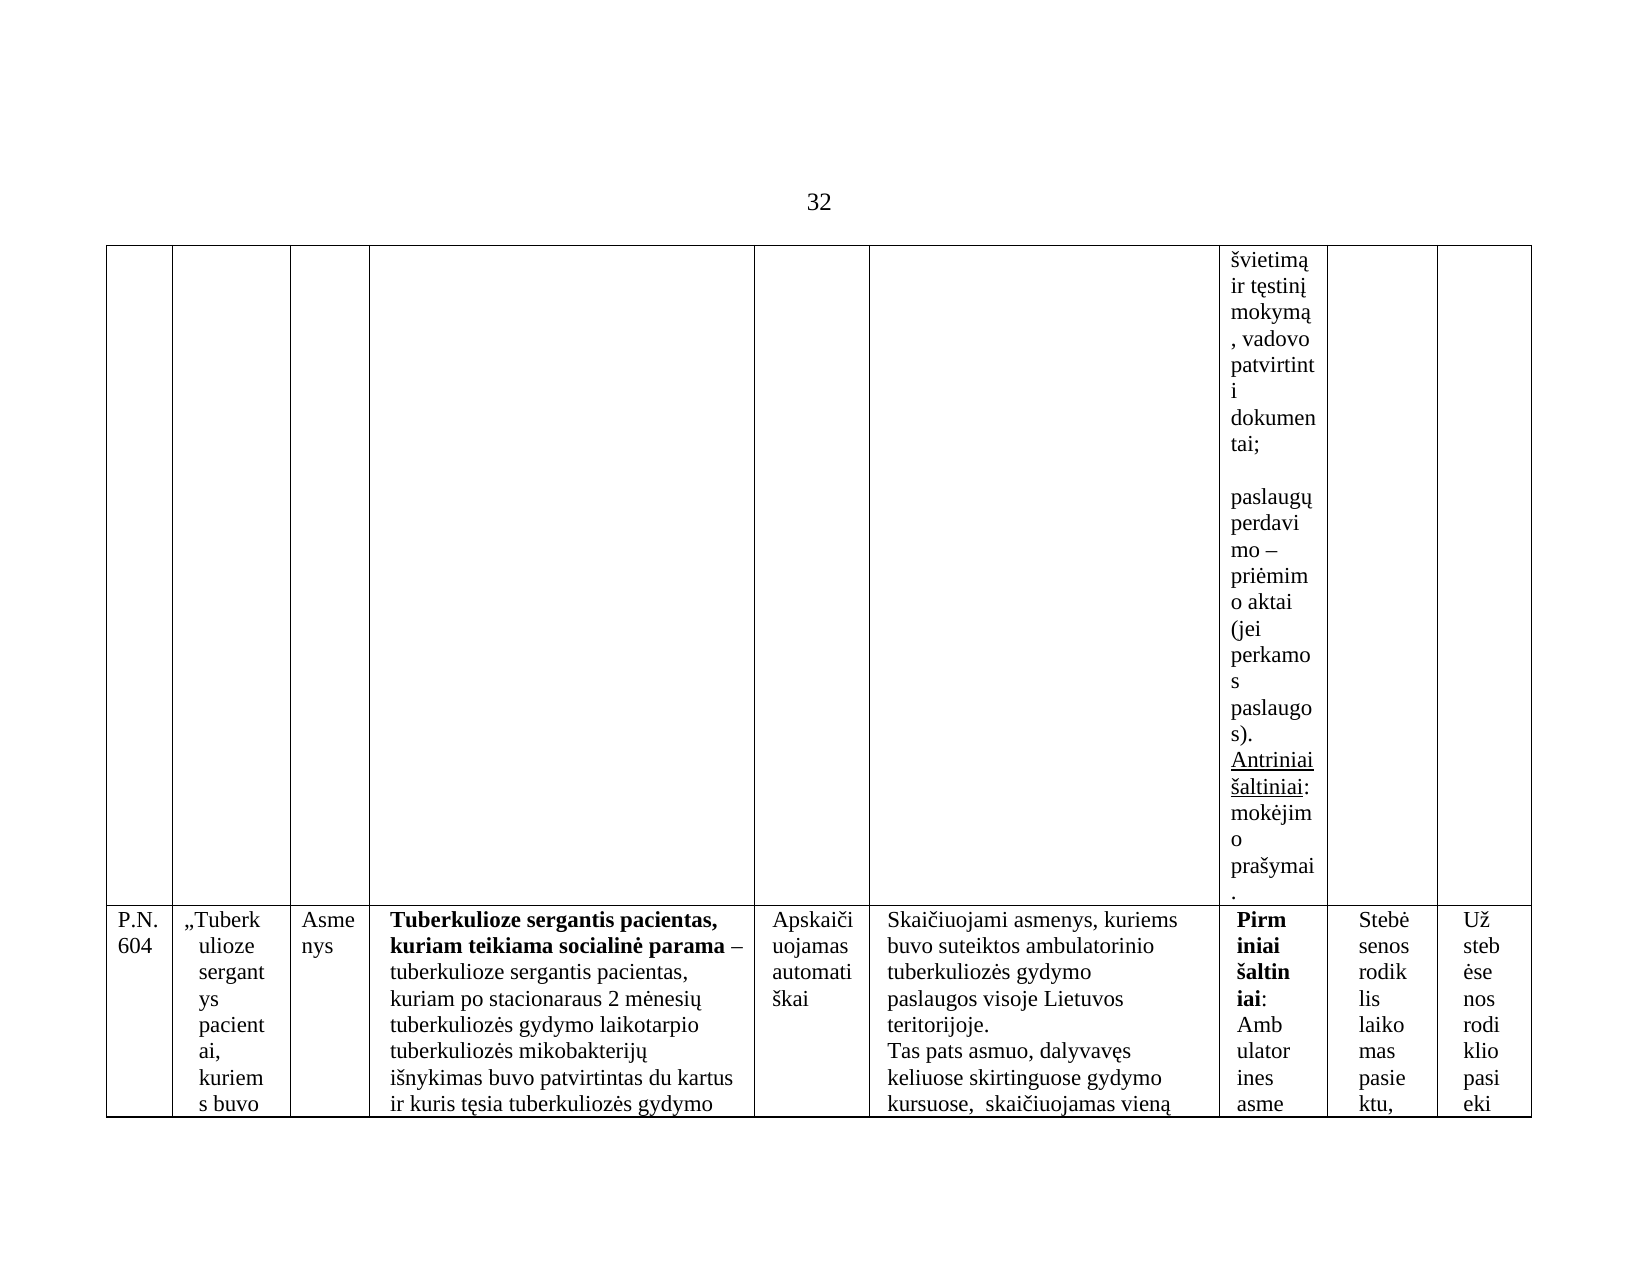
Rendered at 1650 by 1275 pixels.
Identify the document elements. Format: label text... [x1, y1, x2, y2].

table_cell Asmenys [291, 906, 369, 1116]
table_cell Už stebėsenos rodiklio pasieki [1438, 906, 1531, 1116]
table_cell [1438, 246, 1531, 904]
table_cell [370, 246, 754, 904]
table_cell švietimą ir tęstinį mokymą, vadovo patvirtinti dokumentai; paslaugų perdavimo – priėmimo aktai (jei perkamos paslaugos). Antriniai šaltiniai: mokėjimo prašymai. [1220, 246, 1327, 904]
table_cell Apskaičiuojamas automatiškai [755, 906, 869, 1116]
table_cell [755, 246, 869, 904]
table_cell Tuberkulioze sergantis pacientas, kuriam teikiama socialinė parama – tuberkulioze sergantis pacientas, kuriam po stacionaraus 2 mėnesių tuberkuliozės gydymo laikotarpio tuberkuliozės mikobakterijų išnykimas buvo patvirtintas du kartus ir kuris tęsia tuberkuliozės gydymo [370, 906, 754, 1116]
table_cell P.N. 604 [107, 906, 172, 1116]
table_cell Skaičiuojami asmenys, kuriems buvo suteiktos ambulatorinio tuberkuliozės gydymo paslaugos visoje Lietuvos teritorijoje. Tas pats asmuo, dalyvavęs keliuose skirtinguose gydymo kursuose, skaičiuojamas vieną [870, 906, 1219, 1116]
table_cell Pirminiai šaltiniai: Ambulatorines asme [1220, 906, 1327, 1116]
table_cell Stebėsenos rodiklis laikomas pasiektu, [1328, 906, 1437, 1116]
table_cell [291, 246, 369, 904]
table_cell [173, 246, 290, 904]
table_cell [107, 246, 172, 904]
table_cell [1328, 246, 1437, 904]
table_cell „Tuberkulioze sergantys pacientai, kuriems buvo [173, 906, 290, 1116]
table_cell [870, 246, 1219, 904]
